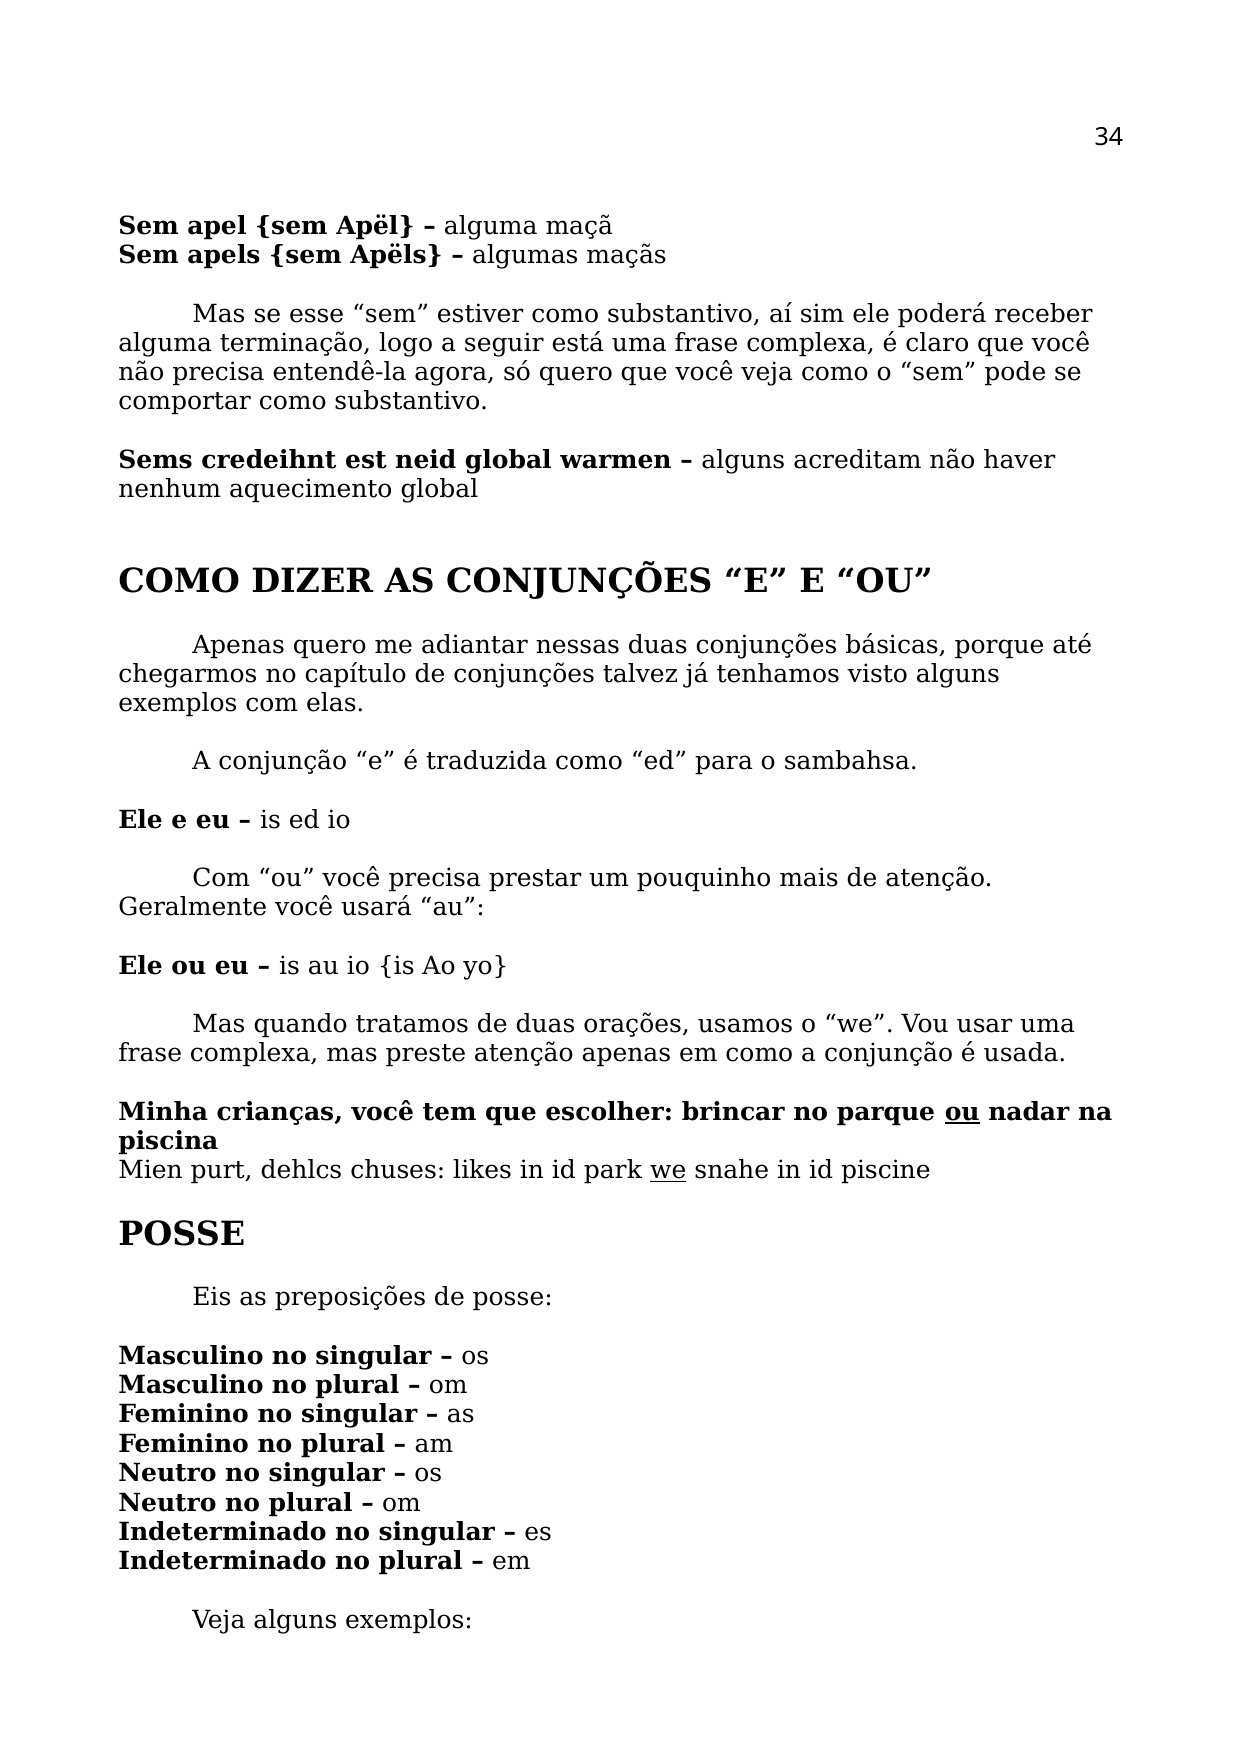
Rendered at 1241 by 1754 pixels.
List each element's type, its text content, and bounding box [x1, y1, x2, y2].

text Mas quando tratamos de duas orações, usamos o “we”. Vou usar uma frase complexa, mas preste atenção apenas em como a conjunção é usada. [118, 1009, 1123, 1068]
text Ele ou eu – is au io {is Ao yo} [118, 951, 1123, 980]
subtitle POSSE [118, 1214, 1123, 1253]
text Com “ou” você precisa prestar um pouquinho mais de atenção. Geralmente você usará “au”: [118, 863, 1123, 922]
text Feminino no singular – as [118, 1399, 1123, 1429]
text Mien purt, dehlcs chuses: likes in id park we snahe in id piscine [118, 1156, 1123, 1185]
text Sems credeihnt est neid global warmen – alguns acreditam não haver nenhum aquecimento global [118, 444, 1123, 503]
text Sem apels {sem Apëls} – algumas maçãs [118, 240, 1123, 269]
text Feminino no plural – am [118, 1429, 1123, 1458]
text Indeterminado no singular – es [118, 1517, 1123, 1546]
text Sem apel {sem Apël} – alguma maçã [118, 211, 1123, 240]
subtitle COMO DIZER AS CONJUNÇÕES “E” E “OU” [118, 561, 1123, 601]
text Veja alguns exemplos: [118, 1605, 1123, 1634]
text Indeterminado no plural – em [118, 1546, 1123, 1576]
text Minha crianças, você tem que escolher: brincar no parque ou nadar na piscina [118, 1097, 1123, 1156]
text Neutro no plural – om [118, 1487, 1123, 1517]
text Neutro no singular – os [118, 1458, 1123, 1487]
text Ele e eu – is ed io [118, 805, 1123, 834]
text Apenas quero me adiantar nessas duas conjunções básicas, porque até chegarmos no capítulo de conjunções talvez já tenhamos visto alguns exemplos com elas. [118, 630, 1123, 717]
text Mas se esse “sem” estiver como substantivo, aí sim ele poderá receber alguma terminação, logo a seguir está uma frase complexa, é claro que você não precisa entendê-la agora, só quero que você veja como o “sem” pode se comportar como substantivo. [118, 299, 1123, 415]
text Masculino no plural – om [118, 1370, 1123, 1399]
text Masculino no singular – os [118, 1341, 1123, 1370]
text A conjunção “e” é traduzida como “ed” para o sambahsa. [118, 746, 1123, 776]
text Eis as preposições de posse: [118, 1282, 1123, 1311]
